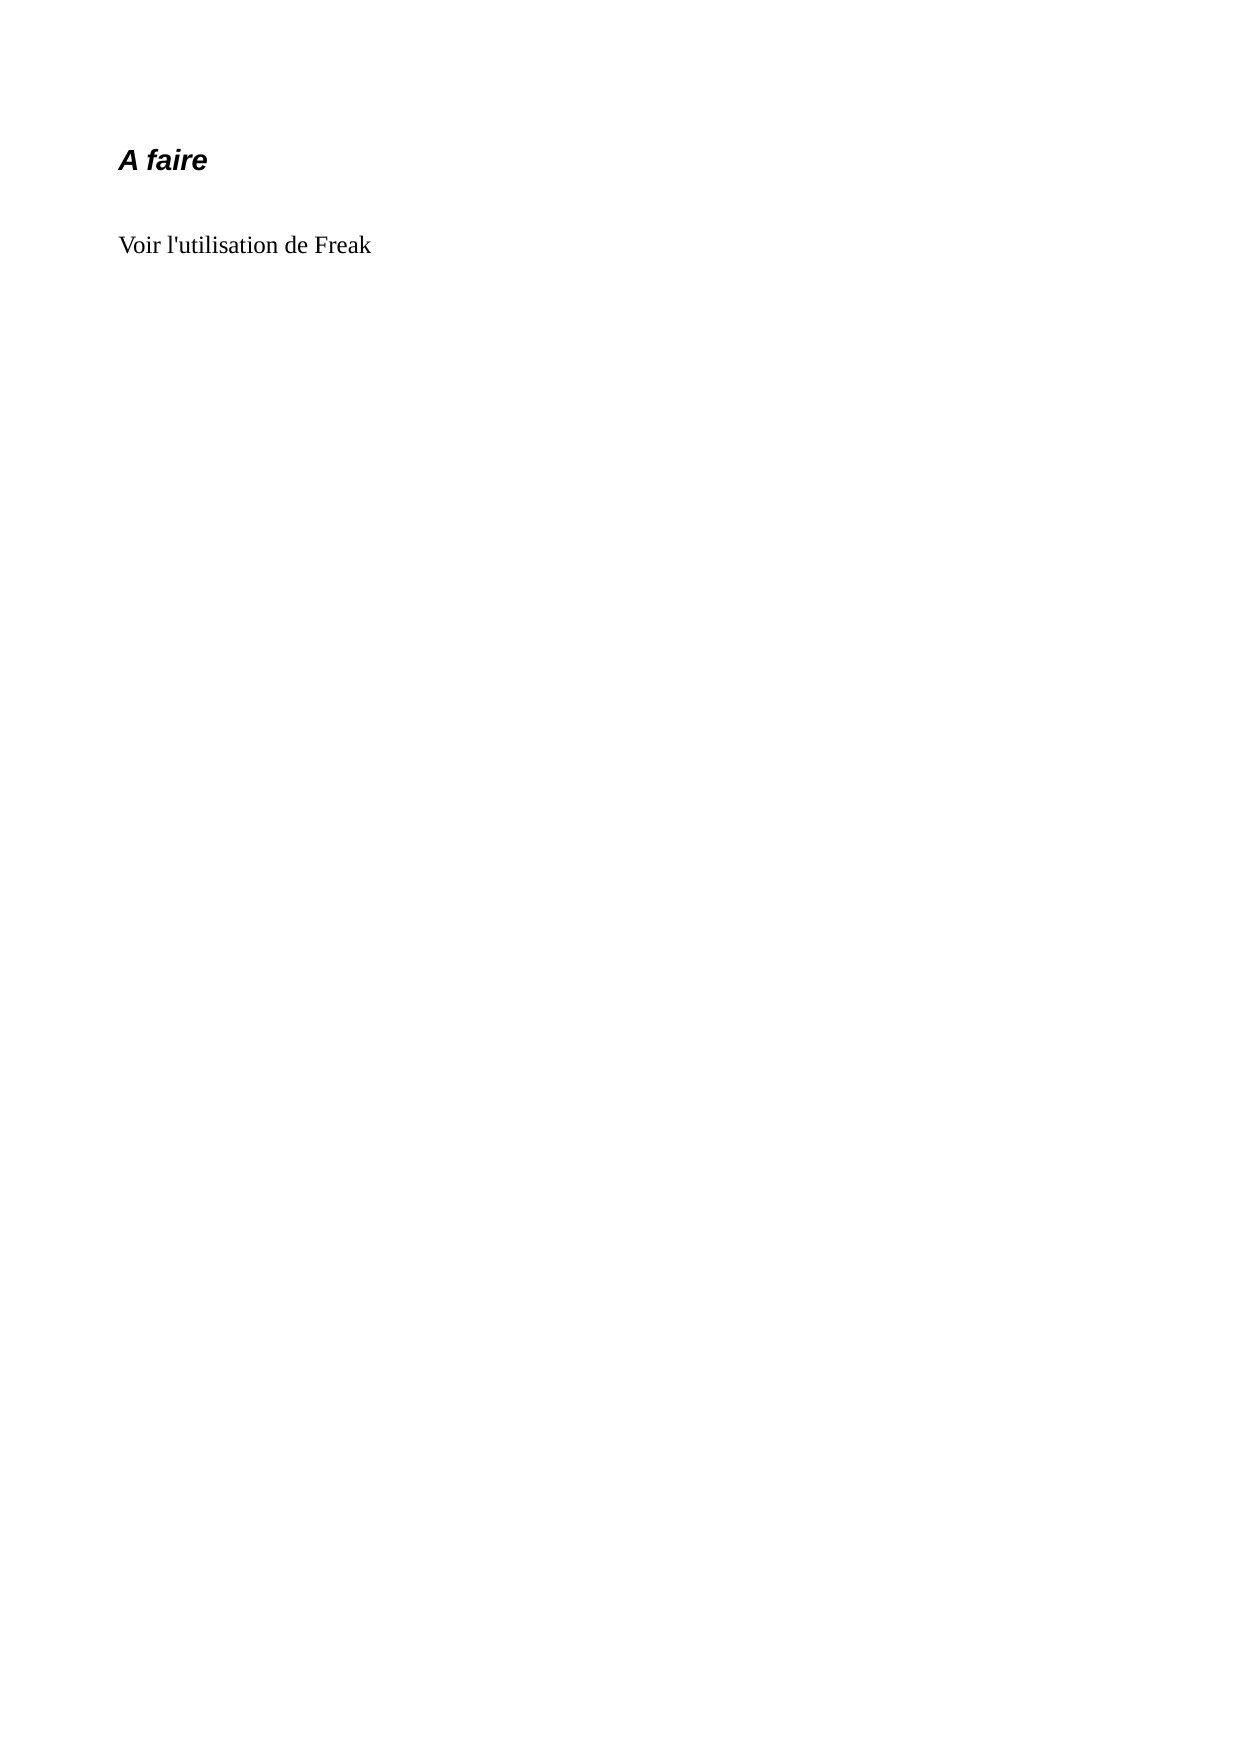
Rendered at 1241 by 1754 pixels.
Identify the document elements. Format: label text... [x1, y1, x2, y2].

text Voir l'utilisation de Freak [118, 230, 1122, 259]
subtitle A faire [118, 143, 1122, 177]
